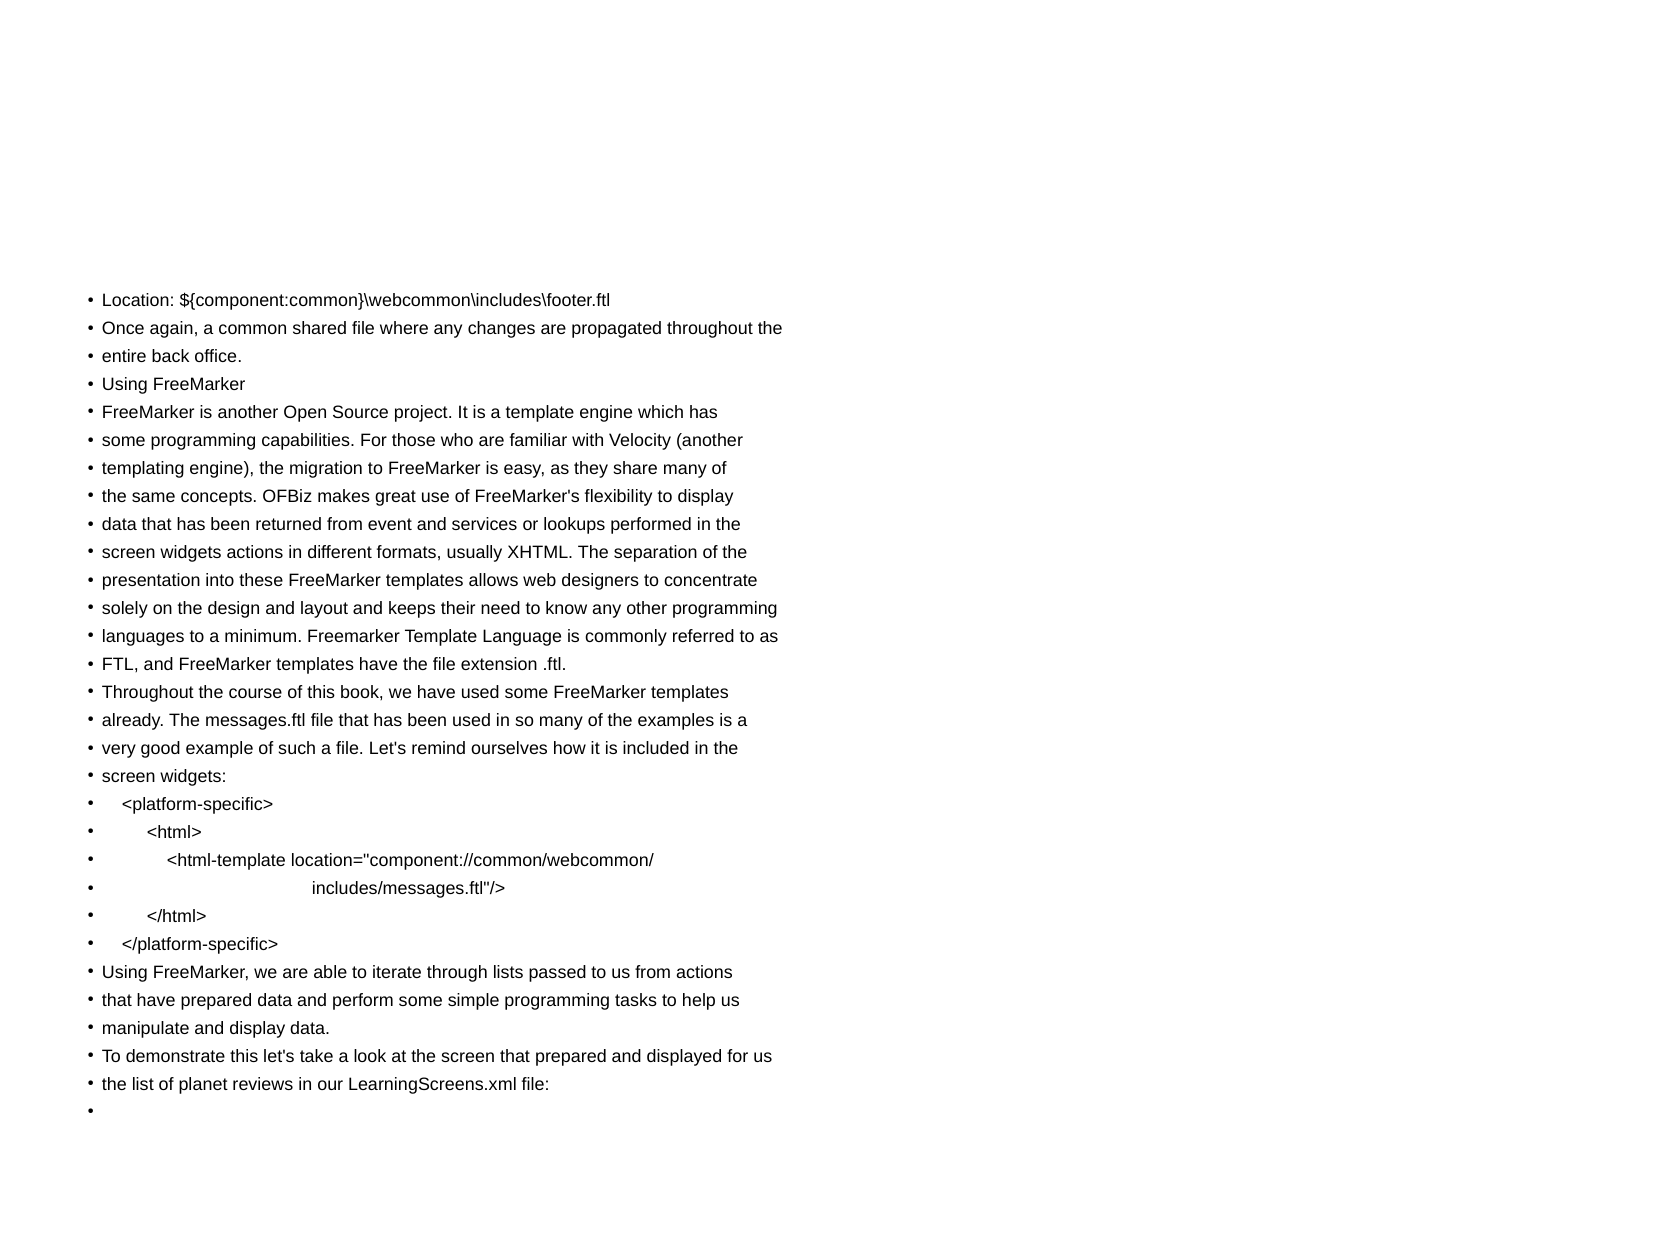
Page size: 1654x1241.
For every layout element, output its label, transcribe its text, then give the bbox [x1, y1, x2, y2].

list Location: ${component:common}\webcommon\includes\footer.ftl Once again, a common shared file where any changes are propagated throughout the entire back office. Using FreeMarker FreeMarker is another Open Source project. It is a template engine which has some programming capabilities. For those who are familiar with Velocity (another templating engine), the migration to FreeMarker is easy, as they share many of the same concepts. OFBiz makes great use of FreeMarker's flexibility to display data that has been returned from event and services or lookups performed in the screen widgets actions in different formats, usually XHTML. The separation of the presentation into these FreeMarker templates allows web designers to concentrate solely on the design and layout and keeps their need to know any other programming languages to a minimum. Freemarker Template Language is commonly referred to as FTL, and FreeMarker templates have the file extension .ftl. Throughout the course of this book, we have used some FreeMarker templates already. The messages.ftl file that has been used in so many of the examples is a very good example of such a file. Let's remind ourselves how it is included in the screen widgets: <platform-specific> <html> <html-template location="component://common/webcommon/ includes/messages.ftl"/> </html> </platform-specific> Using FreeMarker, we are able to iterate through lists passed to us from actions that have prepared data and perform some simple programming tasks to help us manipulate and display data. To demonstrate this let's take a look at the screen that prepared and displayed for us the list of planet reviews in our LearningScreens.xml file: [82, 290, 1571, 1109]
